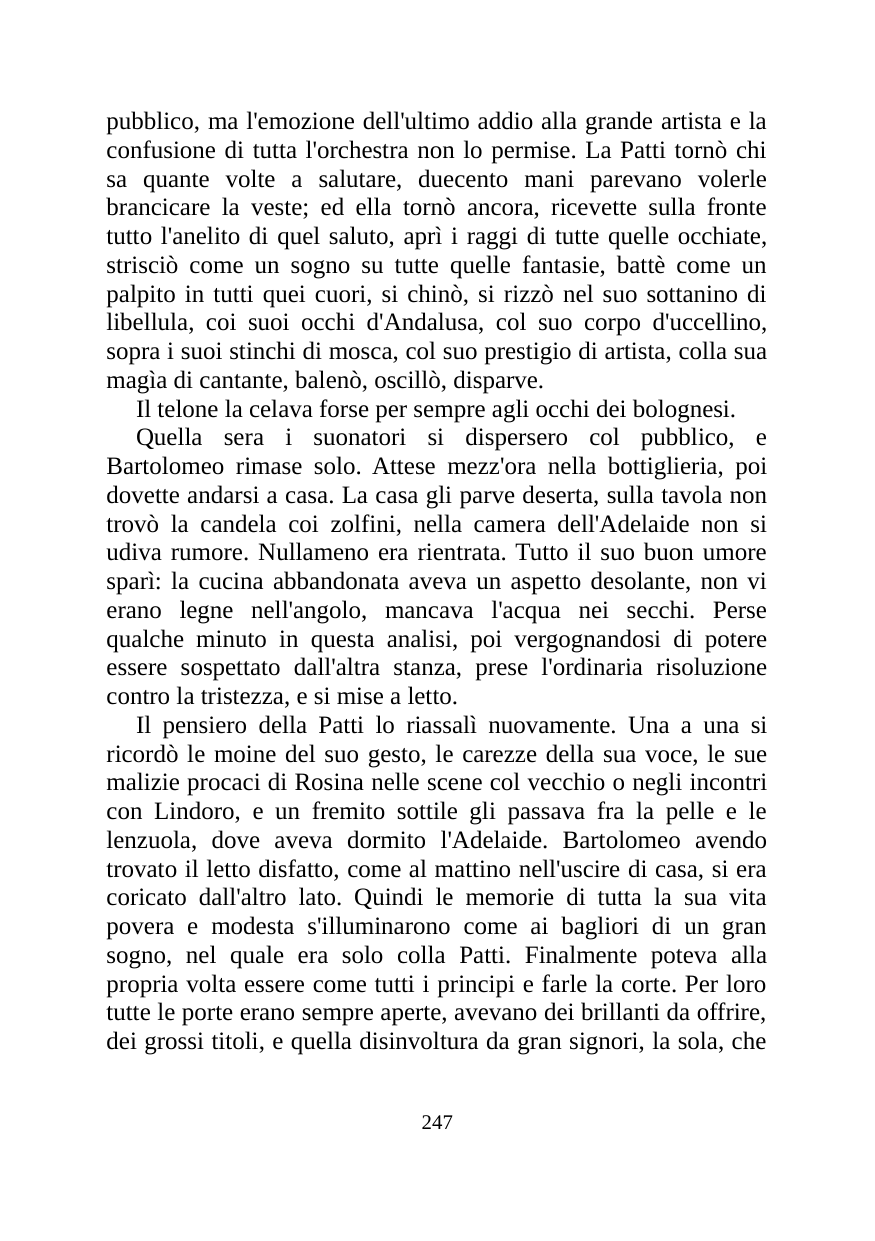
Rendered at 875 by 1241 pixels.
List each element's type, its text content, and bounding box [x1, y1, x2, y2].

text Il telone la celava forse per sempre agli occhi dei bolognesi. [106, 394, 768, 422]
text Quella sera i suonatori si dispersero col pubblico, e Bartolomeo rimase solo. Attese mezz'ora nella bottiglieria, poi dovette andarsi a casa. La casa gli parve deserta, sulla tavola non trovò la candela coi zolfini, nella camera dell'Adelaide non si udiva rumore. Nullameno era rientrata. Tutto il suo buon umore sparì: la cucina abbandonata aveva un aspetto desolante, non vi erano legne nell'angolo, mancava l'acqua nei secchi. Perse qualche minuto in questa analisi, poi vergognandosi di potere essere sospettato dall'altra stanza, prese l'ordinaria risoluzione contro la tristezza, e si mise a letto. [106, 422, 768, 710]
text Il pensiero della Patti lo riassalì nuovamente. Una a una si ricordò le moine del suo gesto, le carezze della sua voce, le sue malizie procaci di Rosina nelle scene col vecchio o negli incontri con Lindoro, e un fremito sottile gli passava fra la pelle e le lenzuola, dove aveva dormito l'Adelaide. Bartolomeo avendo trovato il letto disfatto, come al mattino nell'uscire di casa, si era coricato dall'altro lato. Quindi le memorie di tutta la sua vita povera e modesta s'illuminarono come ai bagliori di un gran sogno, nel quale era solo colla Patti. Finalmente poteva alla propria volta essere come tutti i principi e farle la corte. Per loro tutte le porte erano sempre aperte, avevano dei brillanti da offrire, dei grossi titoli, e quella disinvoltura da gran signori, la sola, che [106, 710, 768, 1055]
text pubblico, ma l'emozione dell'ultimo addio alla grande artista e la confusione di tutta l'orchestra non lo permise. La Patti tornò chi sa quante volte a salutare, duecento mani parevano volerle brancicare la veste; ed ella tornò ancora, ricevette sulla fronte tutto l'anelito di quel saluto, aprì i raggi di tutte quelle occhiate, strisciò come un sogno su tutte quelle fantasie, battè come un palpito in tutti quei cuori, si chinò, si rizzò nel suo sottanino di libellula, coi suoi occhi d'Andalusa, col suo corpo d'uccellino, sopra i suoi stinchi di mosca, col suo prestigio di artista, colla sua magìa di cantante, balenò, oscillò, disparve. [106, 106, 768, 394]
